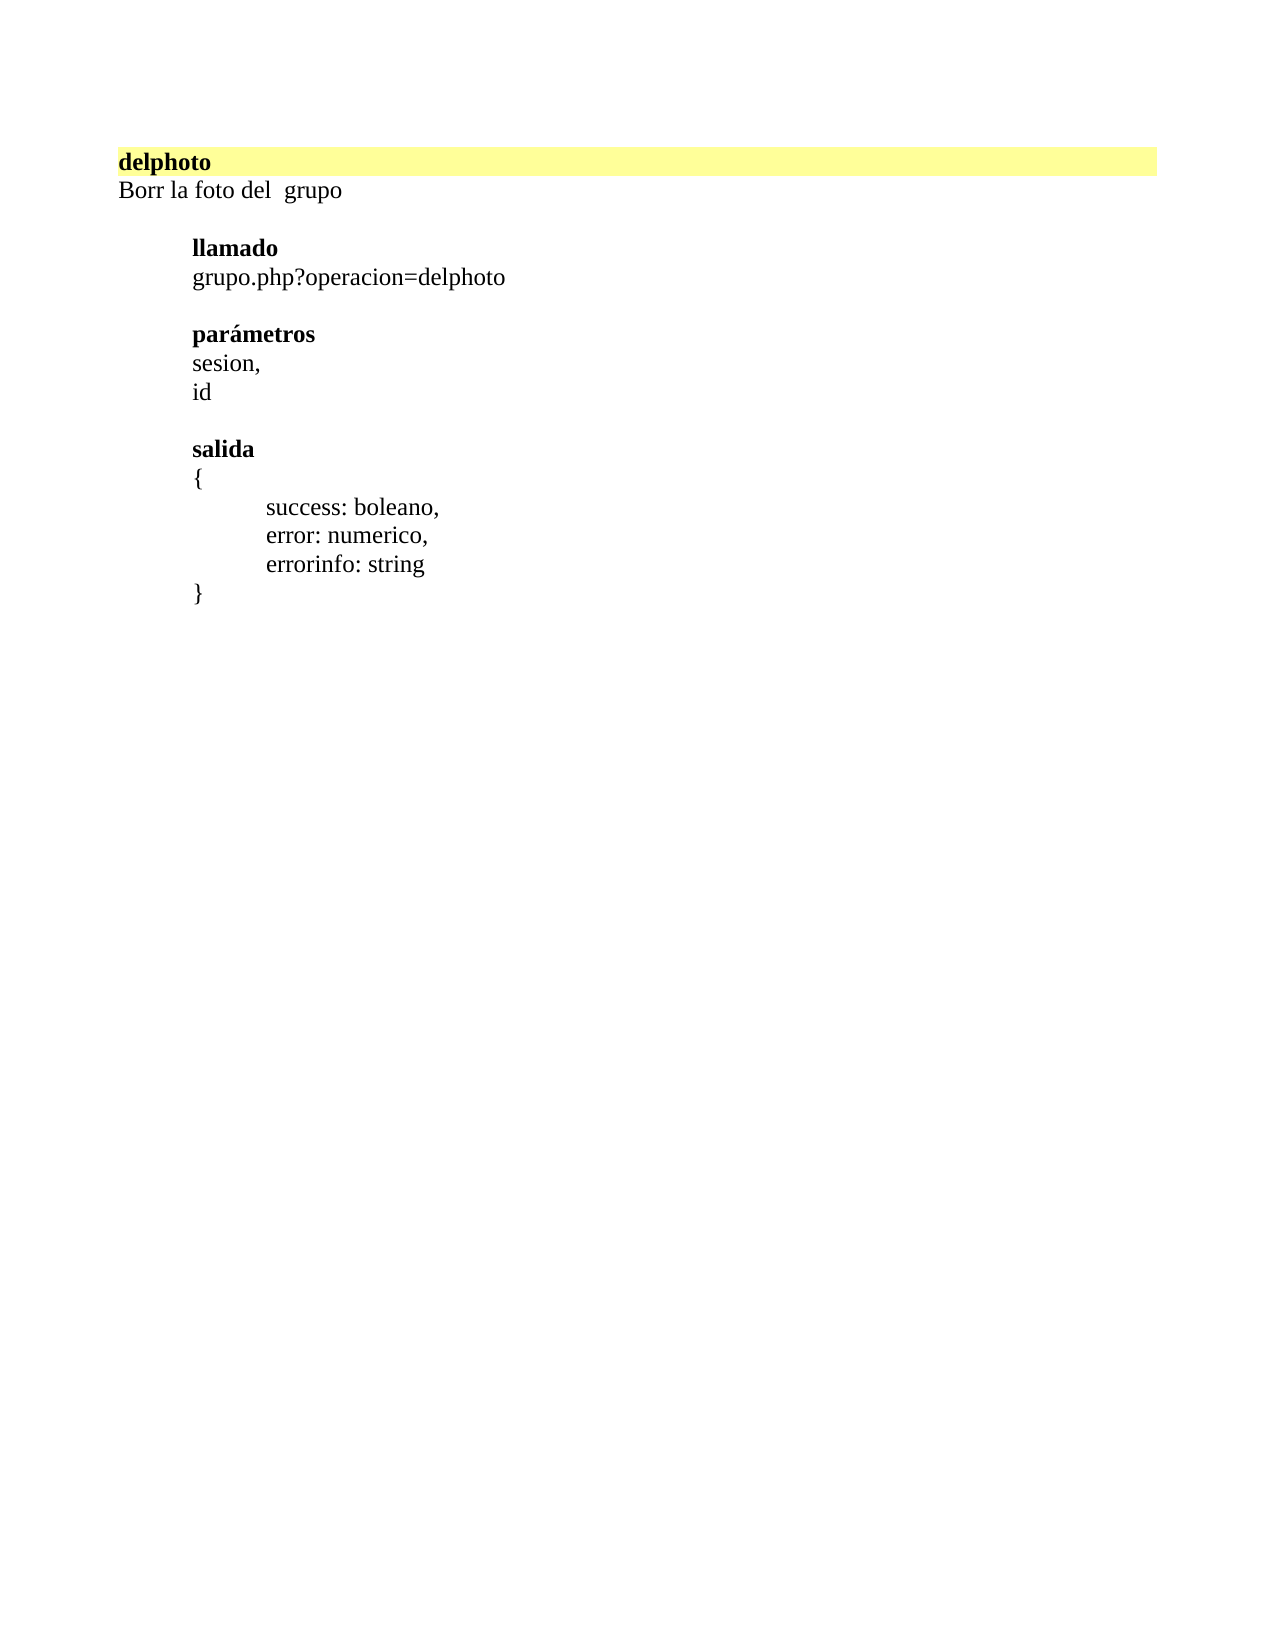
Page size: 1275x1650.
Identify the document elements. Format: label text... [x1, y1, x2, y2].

text Borr la foto del grupo [118, 176, 1157, 204]
text salida [192, 434, 1157, 463]
text delphoto [118, 147, 1157, 176]
text id [192, 377, 1157, 406]
text } [192, 578, 1157, 607]
text error: numerico, [192, 521, 1157, 549]
text grupo.php?operacion=delphoto [192, 262, 1157, 291]
text llamado [192, 233, 1157, 262]
text errorinfo: string [192, 549, 1157, 578]
text success: boleano, [192, 492, 1157, 521]
text sesion, [192, 348, 1157, 377]
text parámetros [192, 319, 1157, 348]
text { [192, 463, 1157, 492]
